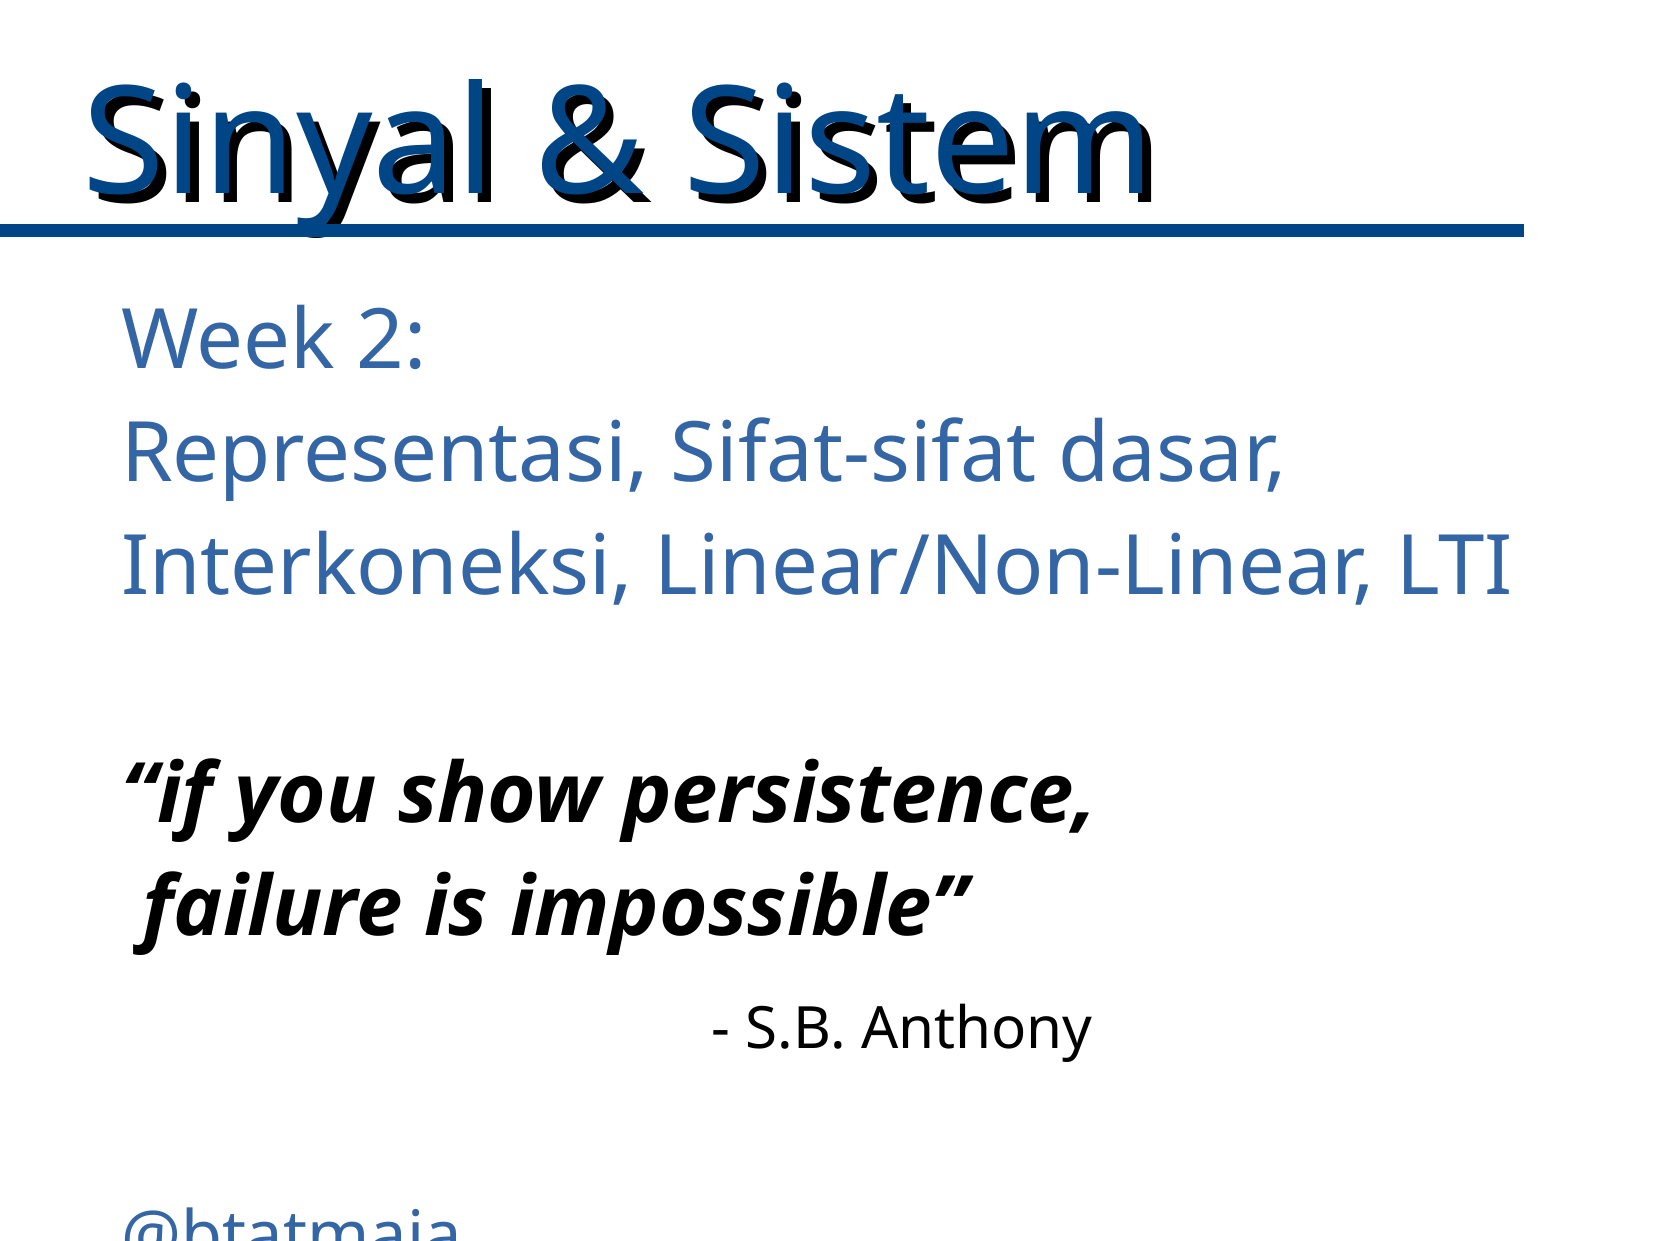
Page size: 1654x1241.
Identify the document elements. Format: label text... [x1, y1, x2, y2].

text_box [0, 224, 1524, 237]
text_box Week 2: Representasi, Sifat-sifat dasar, Interkoneksi, Linear/Non-Linear, LTI “if you show persistence, failure is impossible” - S.B. Anthony @btatmaja Based on “Sistem Linear” by D. Prananto [106, 271, 1509, 1187]
subtitle Sinyal & Sistem [82, 35, 1235, 224]
